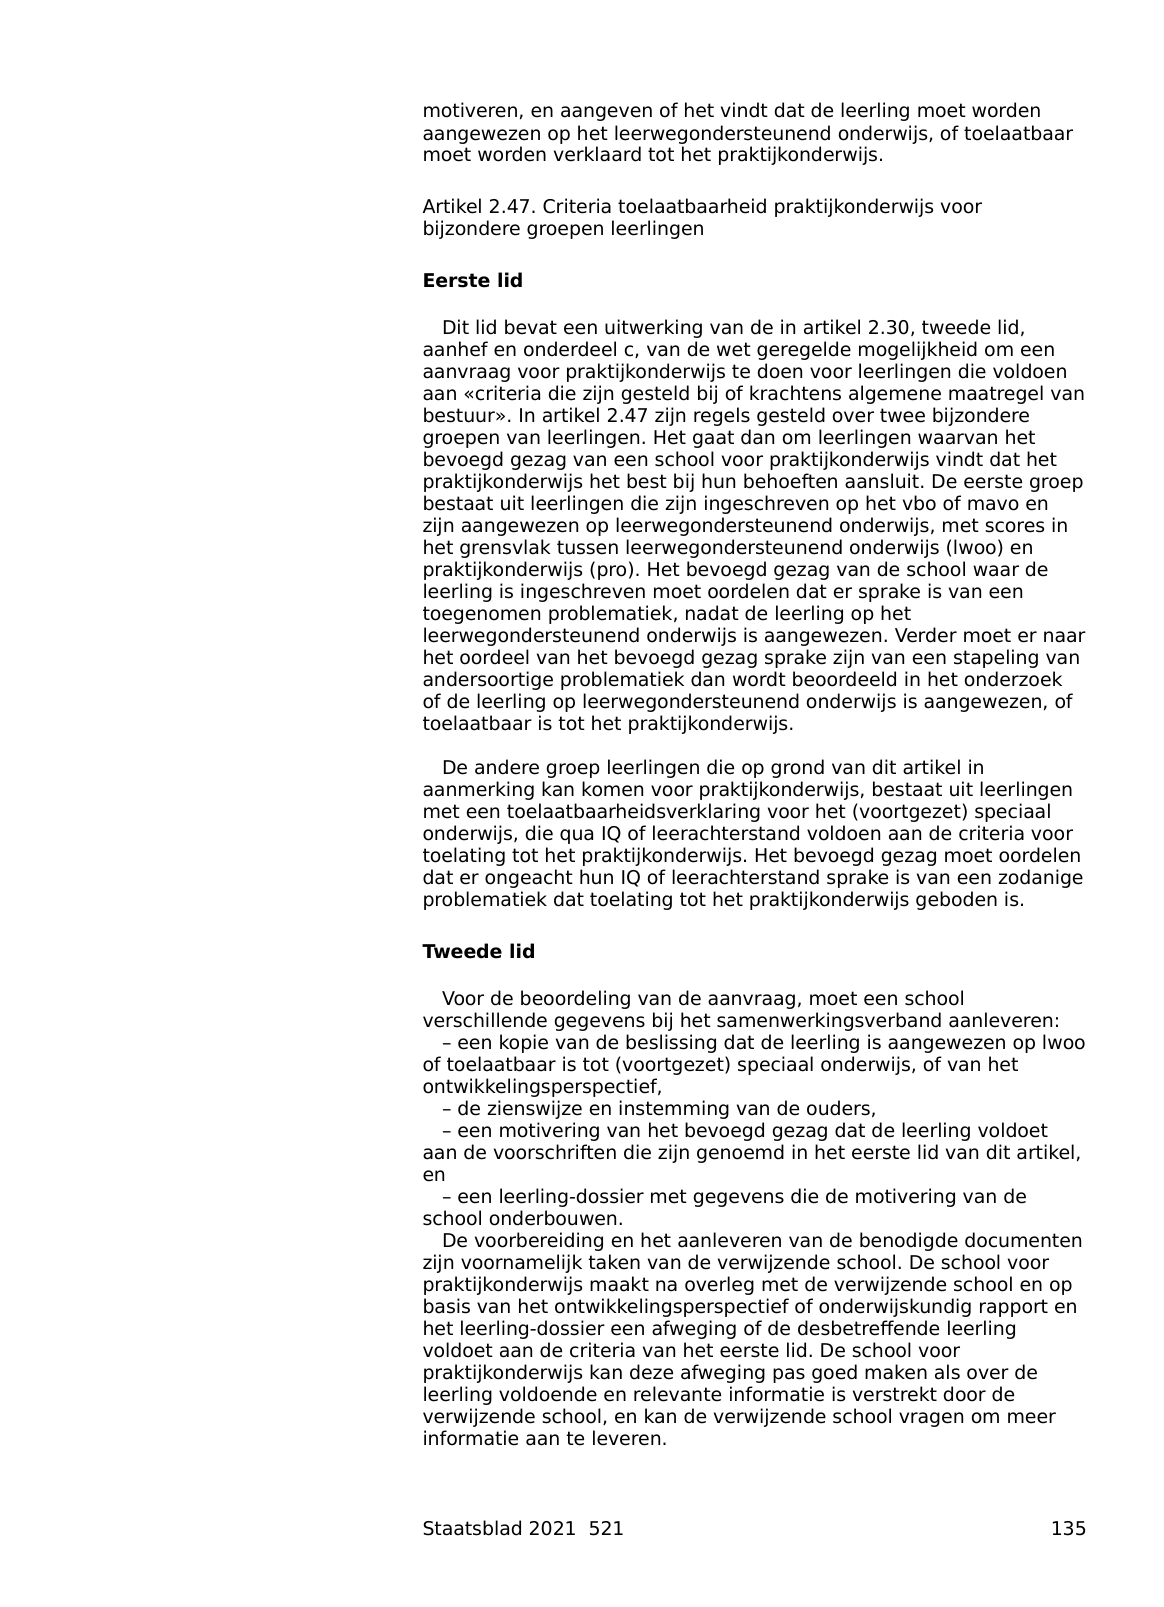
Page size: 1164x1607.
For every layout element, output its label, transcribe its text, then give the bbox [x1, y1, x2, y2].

text De voorbereiding en het aanleveren van de benodigde documenten zijn voornamelijk taken van de verwijzende school. De school voor praktijkonderwijs maakt na overleg met de verwijzende school en op basis van het ontwikkelingsperspectief of onderwijskundig rapport en het leerling-dossier een afweging of de desbetreffende leerling voldoet aan de criteria van het eerste lid. De school voor praktijkonderwijs kan deze afweging pas goed maken als over de leerling voldoende en relevante informatie is verstrekt door de verwijzende school, en kan de verwijzende school vragen om meer informatie aan te leveren. [422, 1230, 1087, 1449]
subtitle Artikel 2.47. Criteria toelaatbaarheid praktijkonderwijs voor bijzondere groepen leerlingen [422, 196, 1087, 240]
text motiveren, en aangeven of het vindt dat de leerling moet worden aangewezen op het leerwegondersteunend onderwijs, of toelaatbaar moet worden verklaard tot het praktijkonderwijs. [422, 100, 1087, 166]
text – de zienswijze en instemming van de ouders, [422, 1098, 1087, 1120]
text Voor de beoordeling van de aanvraag, moet een school verschillende gegevens bij het samenwerkingsverband aanleveren: [422, 988, 1087, 1032]
text De andere groep leerlingen die op grond van dit artikel in aanmerking kan komen voor praktijkonderwijs, bestaat uit leerlingen met een toelaatbaarheidsverklaring voor het (voortgezet) speciaal onderwijs, die qua IQ of leerachterstand voldoen aan de criteria voor toelating tot het praktijkonderwijs. Het bevoegd gezag moet oordelen dat er ongeacht hun IQ of leerachterstand sprake is van een zodanige problematiek dat toelating tot het praktijkonderwijs geboden is. [422, 757, 1087, 911]
text – een motivering van het bevoegd gezag dat de leerling voldoet aan de voorschriften die zijn genoemd in het eerste lid van dit artikel, en [422, 1120, 1087, 1186]
subtitle Eerste lid [422, 270, 1087, 292]
text – een kopie van de beslissing dat de leerling is aangewezen op lwoo of toelaatbaar is tot (voortgezet) speciaal onderwijs, of van het ontwikkelingsperspectief, [422, 1032, 1087, 1098]
text – een leerling-dossier met gegevens die de motivering van de school onderbouwen. [422, 1186, 1087, 1230]
subtitle Tweede lid [422, 941, 1087, 963]
text Dit lid bevat een uitwerking van de in artikel 2.30, tweede lid, aanhef en onderdeel c, van de wet geregelde mogelijkheid om een aanvraag voor praktijkonderwijs te doen voor leerlingen die voldoen aan «criteria die zijn gesteld bij of krachtens algemene maatregel van bestuur». In artikel 2.47 zijn regels gesteld over twee bijzondere groepen van leerlingen. Het gaat dan om leerlingen waarvan het bevoegd gezag van een school voor praktijkonderwijs vindt dat het praktijkonderwijs het best bij hun behoeften aansluit. De eerste groep bestaat uit leerlingen die zijn ingeschreven op het vbo of mavo en zijn aangewezen op leerwegondersteunend onderwijs, met scores in het grensvlak tussen leerwegondersteunend onderwijs (lwoo) en praktijkonderwijs (pro). Het bevoegd gezag van de school waar de leerling is ingeschreven moet oordelen dat er sprake is van een toegenomen problematiek, nadat de leerling op het leerwegondersteunend onderwijs is aangewezen. Verder moet er naar het oordeel van het bevoegd gezag sprake zijn van een stapeling van andersoortige problematiek dan wordt beoordeeld in het onderzoek of de leerling op leerwegondersteunend onderwijs is aangewezen, of toelaatbaar is tot het praktijkonderwijs. [422, 317, 1087, 735]
